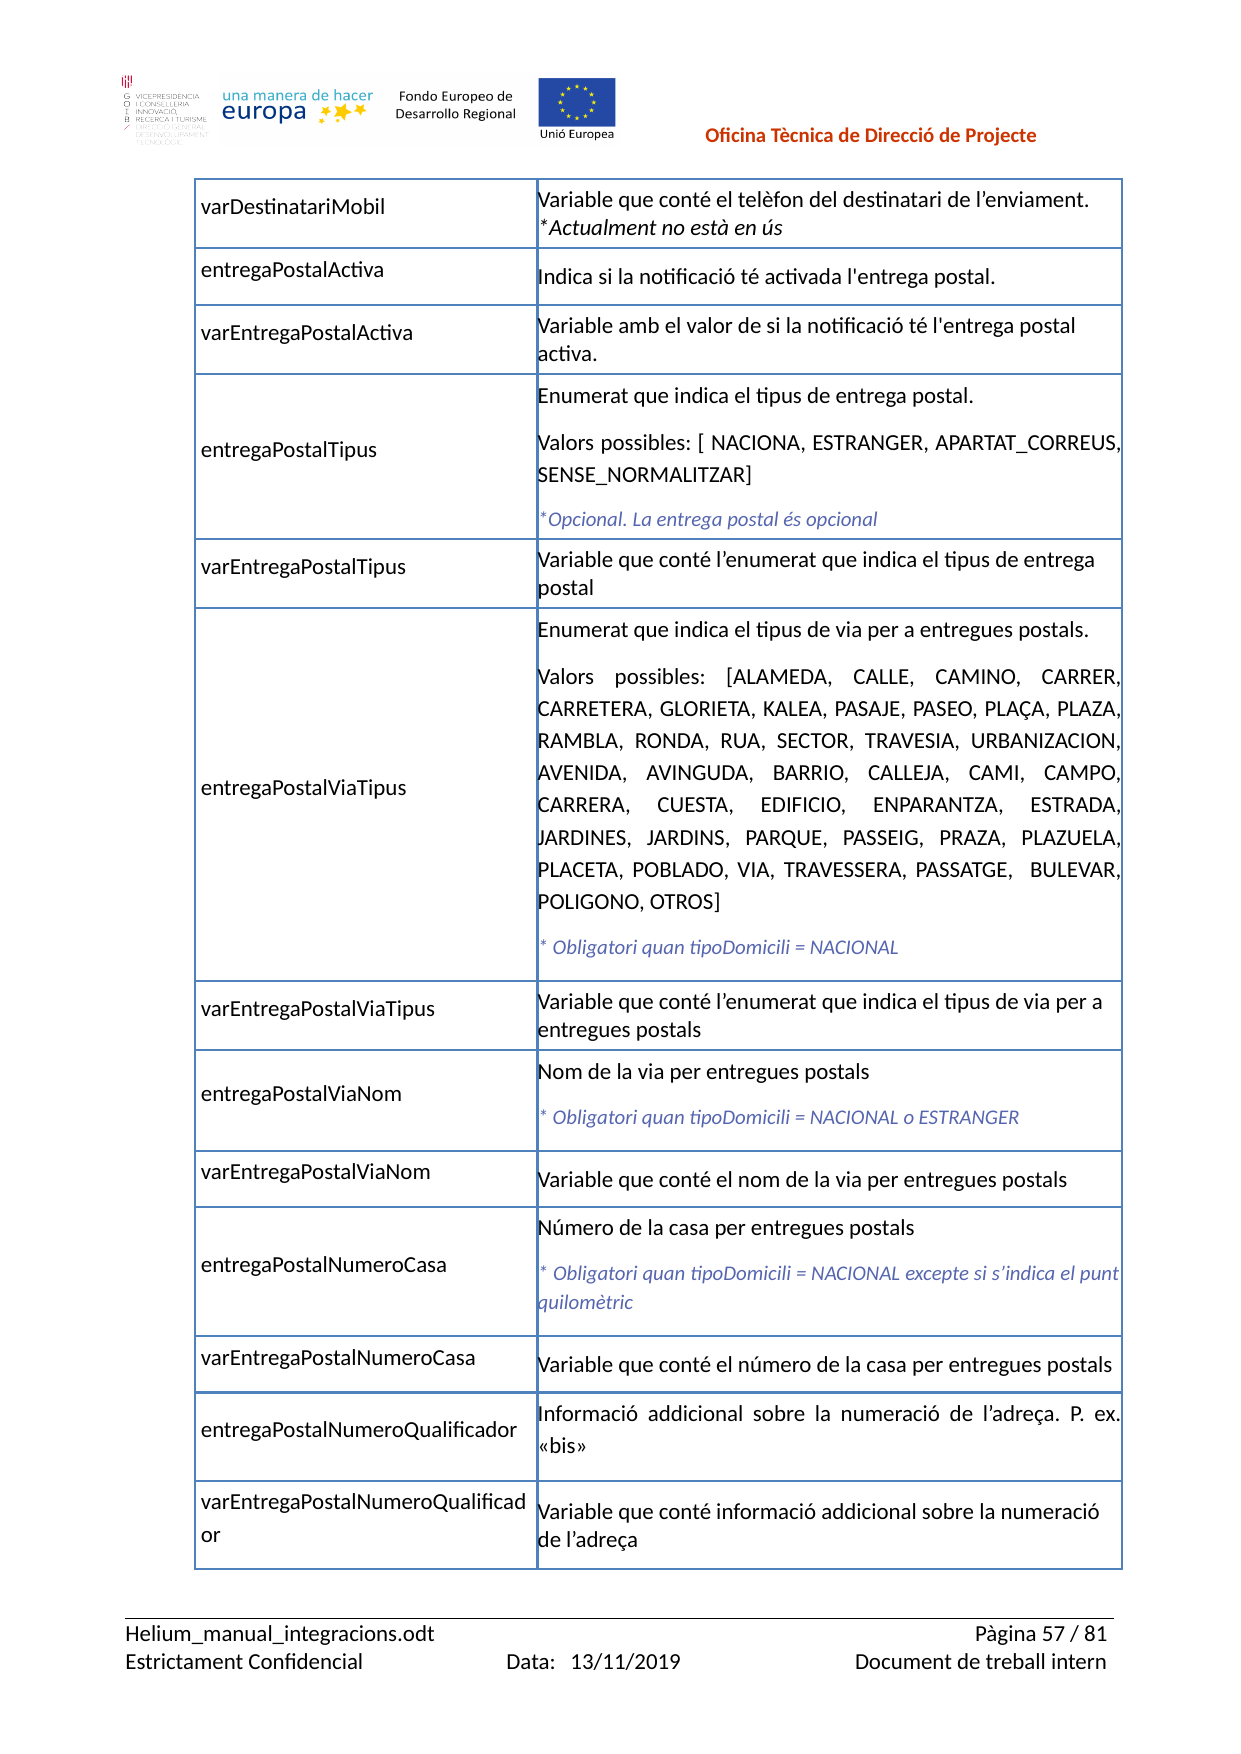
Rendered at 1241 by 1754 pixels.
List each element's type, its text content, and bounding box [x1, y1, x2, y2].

table_cell entregaPostalNumeroCasa [196, 1208, 536, 1335]
table_cell Indica si la notificació té activada l'entrega postal. [539, 249, 1121, 303]
table_cell Enumerat que indica el tipus de entrega postal. Valors possibles: [ NACIONA, ESTRANGER, APARTAT_CORREUS, SENSE_NORMALITZAR] *Opcional. La entrega postal és opcional [539, 375, 1121, 538]
table_cell Nom de la via per entregues postals * Obligatori quan tipoDomicili = NACIONAL o ESTRANGER [539, 1051, 1121, 1149]
table_cell varEntregaPostalViaNom [196, 1152, 536, 1206]
table_cell varDestinatariMobil [196, 180, 536, 247]
table_cell Enumerat que indica el tipus de via per a entregues postals. Valors possibles: [ALAMEDA, CALLE, CAMINO, CARRER, CARRETERA, GLORIETA, KALEA, PASAJE, PASEO, PLAÇA, PLAZA, RAMBLA, RONDA, RUA, SECTOR, TRAVESIA, URBANIZACION, AVENIDA, AVINGUDA, BARRIO, CALLEJA, CAMI, CAMPO, CARRERA, CUESTA, EDIFICIO, ENPARANTZA, ESTRADA, JARDINES, JARDINS, PARQUE, PASSEIG, PRAZA, PLAZUELA, PLACETA, POBLADO, VIA, TRAVESSERA, PASSATGE, BULEVAR, POLIGONO, OTROS] * Obligatori quan tipoDomicili = NACIONAL [539, 609, 1121, 980]
table_cell varEntregaPostalNumeroQualificador [196, 1482, 536, 1568]
picture [118, 73, 213, 147]
table_cell varEntregaPostalTipus [196, 540, 536, 607]
table_cell varEntregaPostalActiva [196, 306, 536, 373]
table_cell entregaPostalViaTipus [196, 609, 536, 980]
table_cell Variable que conté informació addicional sobre la numeració de l’adreça [539, 1482, 1121, 1568]
table_cell varEntregaPostalViaTipus [196, 982, 536, 1049]
table_cell Variable que conté el nom de la via per entregues postals [539, 1152, 1121, 1206]
table_cell Variable que conté l’enumerat que indica el tipus de via per a entregues postals [539, 982, 1121, 1049]
table_cell entregaPostalNumeroQualificador [196, 1394, 536, 1480]
table_cell Informació addicional sobre la numeració de l’adreça. P. ex. «bis» [539, 1394, 1121, 1480]
table_cell entregaPostalTipus [196, 375, 536, 538]
table_cell Variable amb el valor de si la notificació té l'entrega postal activa. [539, 306, 1121, 373]
table_cell Variable que conté el número de la casa per entregues postals [539, 1337, 1121, 1391]
table_cell entregaPostalViaNom [196, 1051, 536, 1149]
table_cell varEntregaPostalNumeroCasa [196, 1337, 536, 1391]
table_cell Variable que conté el telèfon del destinatari de l’enviament. *Actualment no està en ús [539, 180, 1121, 247]
table_cell Variable que conté l’enumerat que indica el tipus de entrega postal [539, 540, 1121, 607]
table_cell entregaPostalActiva [196, 249, 536, 303]
picture [219, 73, 621, 147]
table_cell Número de la casa per entregues postals * Obligatori quan tipoDomicili = NACIONAL excepte si s’indica el punt quilomètric [539, 1208, 1121, 1335]
